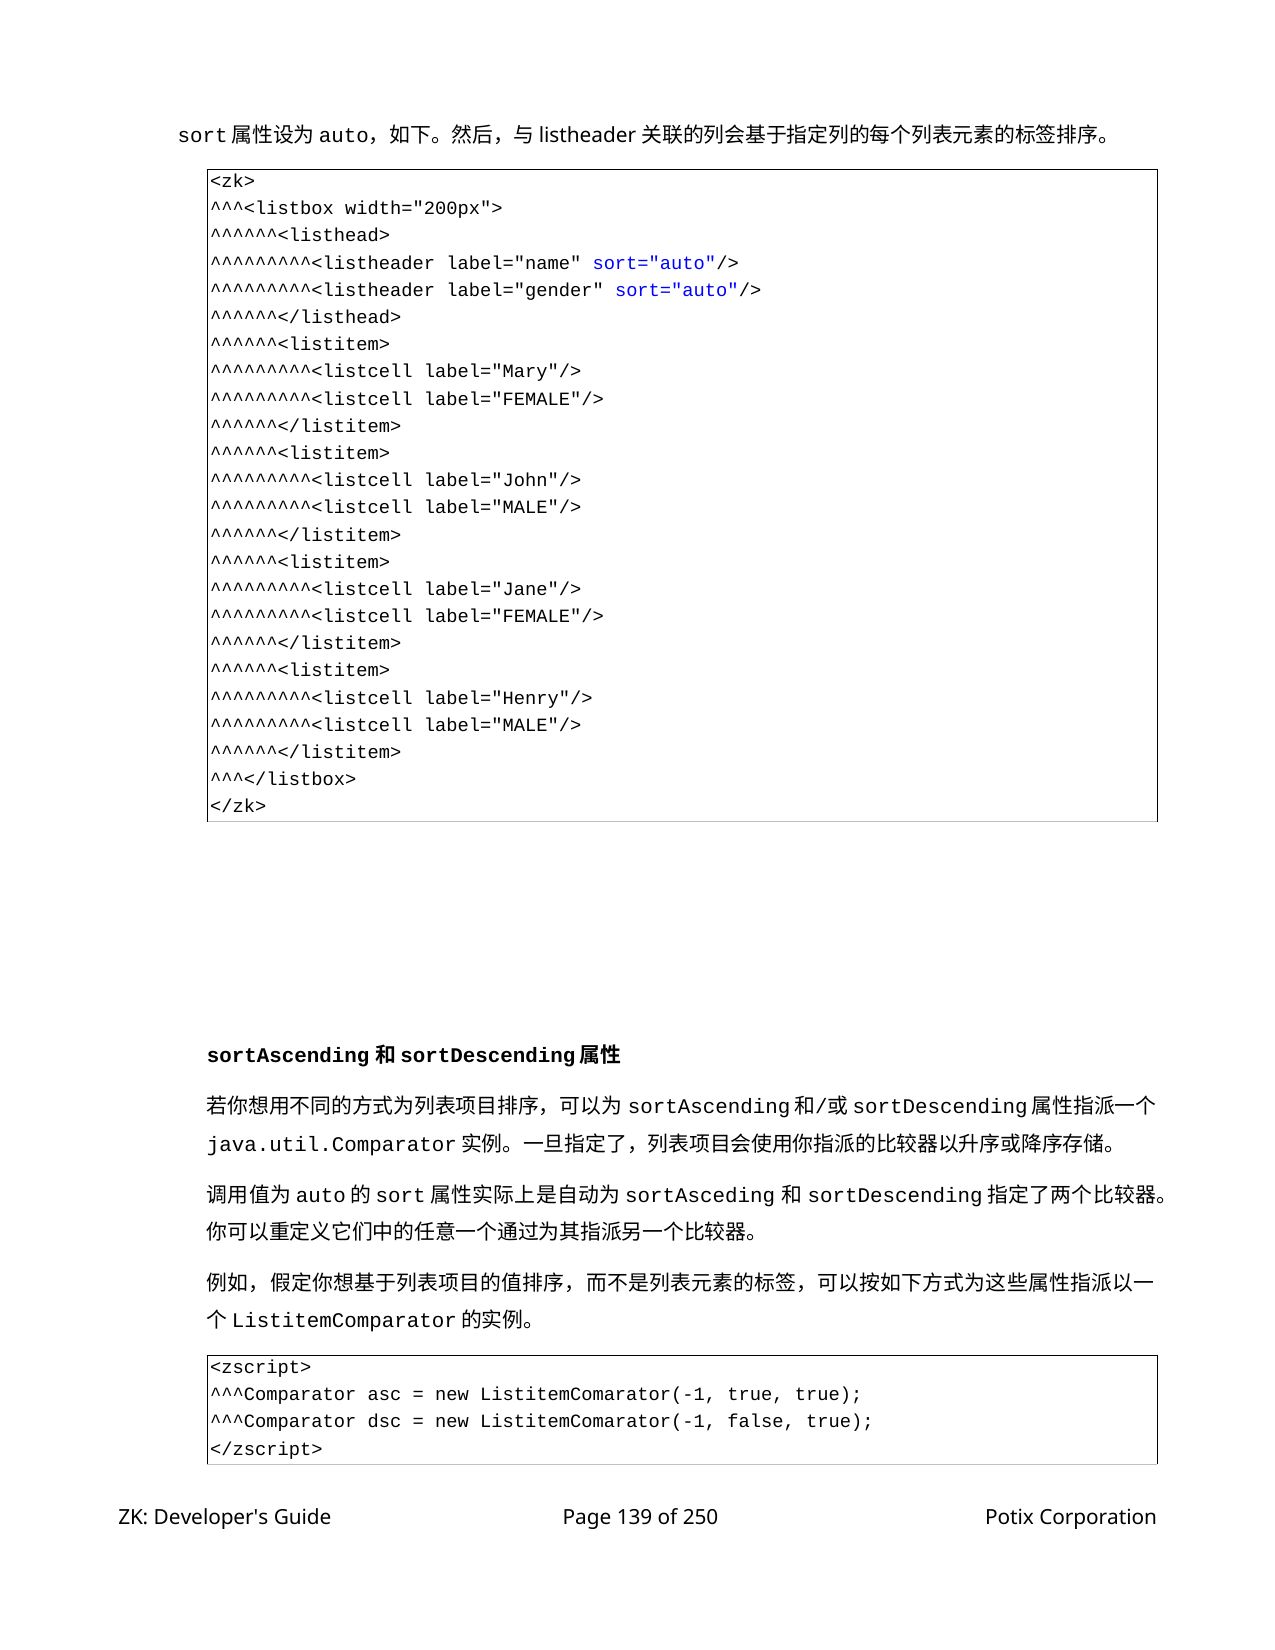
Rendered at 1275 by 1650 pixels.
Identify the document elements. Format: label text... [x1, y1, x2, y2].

text ^^^^^^</listitem> [208, 414, 1157, 438]
text ^^^^^^</listitem> [208, 631, 1157, 655]
text ^^^^^^<listhead> [208, 223, 1157, 248]
text </zk> [208, 794, 1157, 821]
text ^^^^^^^^^<listcell label="Jane"/> [208, 577, 1157, 601]
text ^^^</listbox> [208, 767, 1157, 791]
text ^^^^^^^^^<listcell label="John"/> [208, 468, 1157, 492]
subtitle sortAscending 和 sortDescending属性 [207, 1039, 1157, 1069]
text ^^^^^^^^^<listcell label="FEMALE"/> [208, 386, 1157, 411]
text ^^^^^^<listitem> [208, 441, 1157, 465]
text ^^^^^^<listitem> [208, 332, 1157, 356]
text ^^^^^^</listitem> [208, 740, 1157, 764]
text ^^^^^^^^^<listcell label="MALE"/> [208, 713, 1157, 737]
text ^^^<listbox width="200px"> [208, 196, 1157, 220]
text ^^^^^^^^^<listcell label="Henry"/> [208, 686, 1157, 710]
text ^^^^^^^^^<listheader label="name" sort="auto"/> [208, 251, 1157, 275]
text ^^^^^^^^^<listheader label="gender" sort="auto"/> [208, 278, 1157, 302]
text sort属性设为auto，如下。然后，与listheader 关联的列会基于指定列的每个列表元素的标签排序。 [177, 118, 1157, 148]
text 例如，假定你想基于列表项目的值排序，而不是列表元素的标签，可以按如下方式为这些属性指派以一个ListitemComparator的实例。 [207, 1266, 1157, 1334]
text ^^^^^^^^^<listcell label="FEMALE"/> [208, 604, 1157, 628]
text ^^^^^^^^^<listcell label="Mary"/> [208, 359, 1157, 383]
text ^^^^^^</listhead> [208, 305, 1157, 329]
text ^^^^^^<listitem> [208, 658, 1157, 683]
text ^^^^^^</listitem> [208, 522, 1157, 547]
text 若你想用不同的方式为列表项目排序，可以为sortAscending和/或sortDescending属性指派一个java.util.Comparator实例。一旦指定了，列表项目会使用你指派的比较器以升序或降序存储。 [207, 1089, 1157, 1157]
text ^^^^^^^^^<listcell label="MALE"/> [208, 495, 1157, 519]
text ^^^Comparator dsc = new ListitemComarator(-1, false, true); [208, 1409, 1157, 1433]
text ^^^Comparator asc = new ListitemComarator(-1, true, true); [208, 1382, 1157, 1406]
text ^^^^^^<listitem> [208, 549, 1157, 574]
text <zk> [208, 170, 1157, 193]
text </zscript> [208, 1436, 1157, 1464]
text 调用值为auto的sort属性实际上是自动为sortAsceding 和 sortDescending指定了两个比较器。你可以重定义它们中的任意一个通过为其指派另一个比较器。 [207, 1178, 1157, 1246]
text <zscript> [208, 1356, 1157, 1379]
